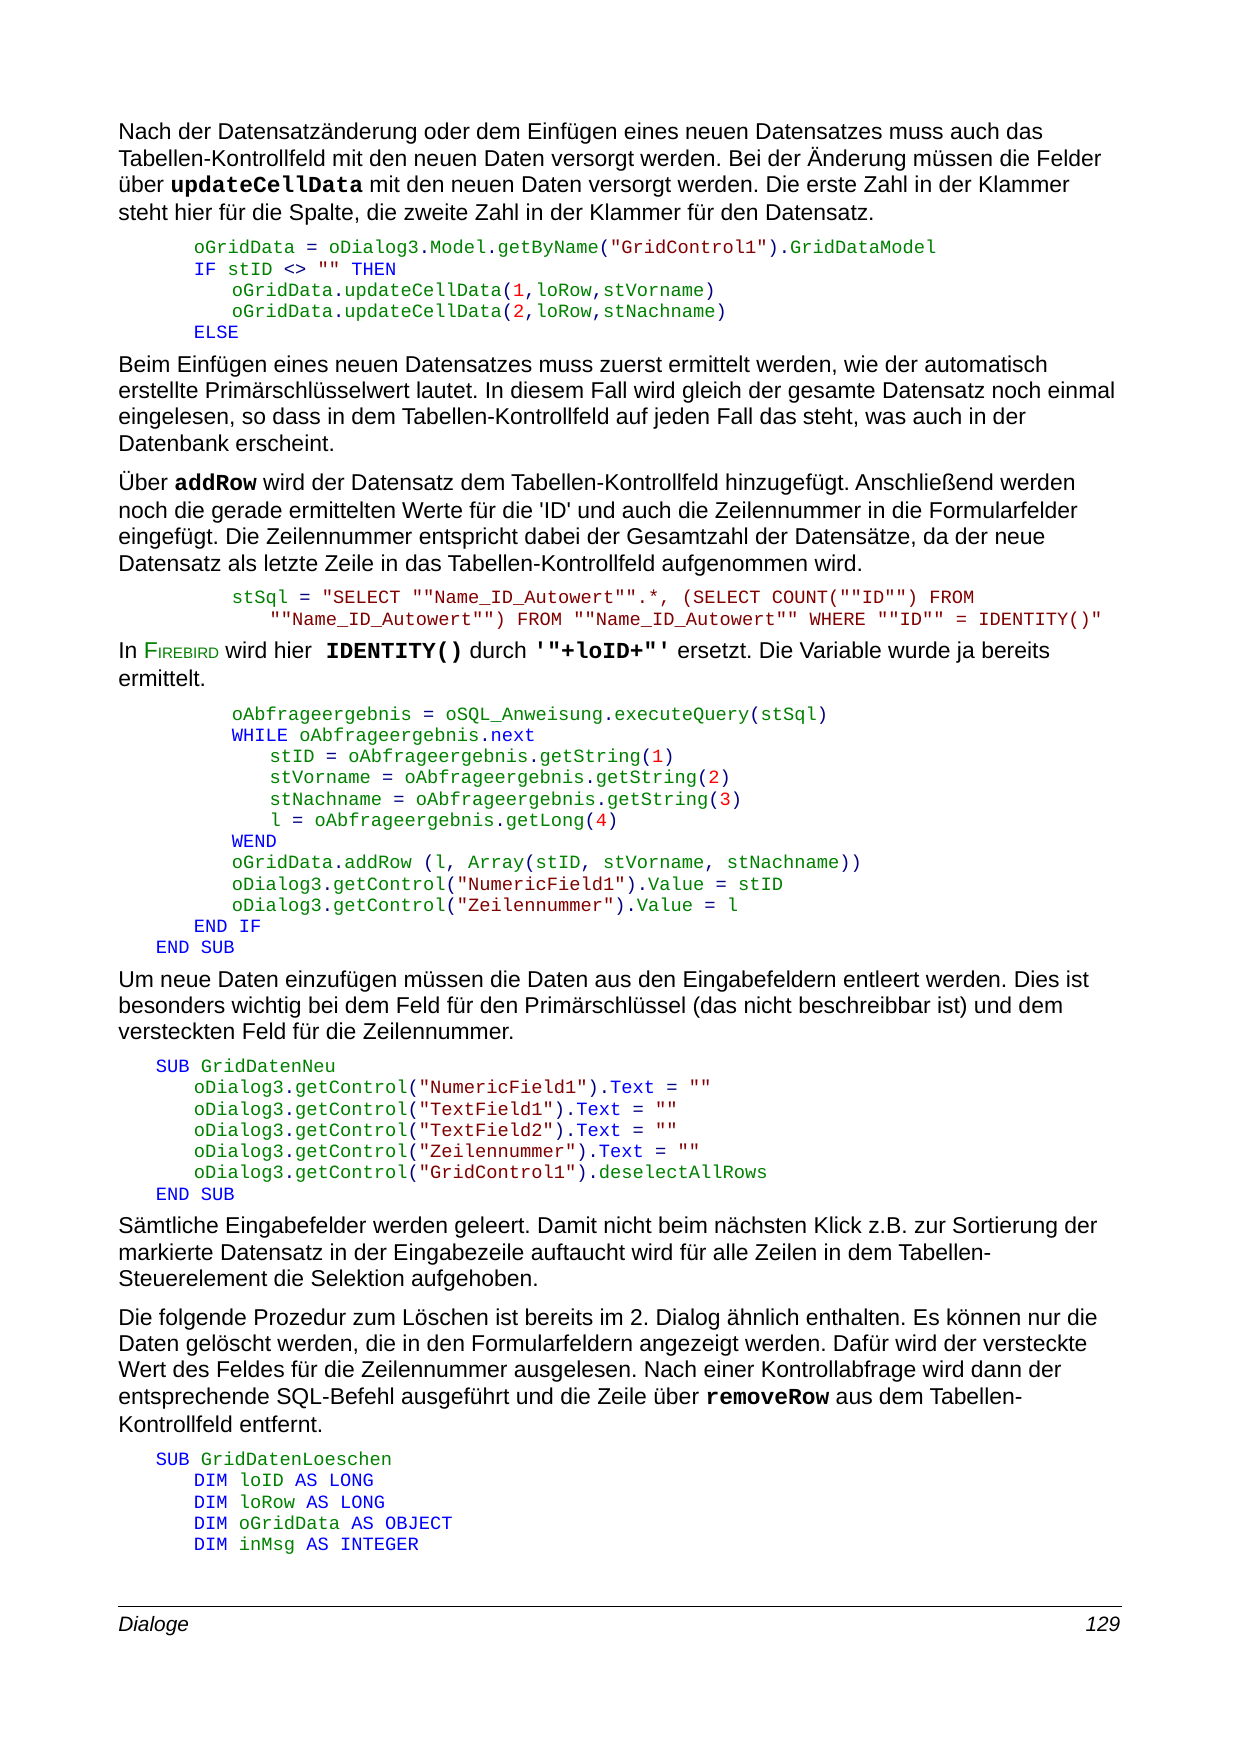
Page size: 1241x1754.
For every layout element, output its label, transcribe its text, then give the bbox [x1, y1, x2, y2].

text Sämtliche Eingabefelder werden geleert. Damit nicht beim nächsten Klick z.B. zur Sortierung der markierte Datensatz in der Eingabezeile auftaucht wird für alle Zeilen in dem Tabellen-Steuerelement die Selektion aufgehoben. [118, 1212, 1122, 1291]
text WHILE oAbfrageergebnis.next [156, 726, 1122, 747]
text Nach der Datensatzänderung oder dem Einfügen eines neuen Datensatzes muss auch das Tabellen-Kontrollfeld mit den neuen Daten versorgt werden. Bei der Änderung müssen die Felder über updateCellData mit den neuen Daten versorgt werden. Die erste Zahl in der Klammer steht hier für die Spalte, die zweite Zahl in der Klammer für den Datensatz. [118, 118, 1122, 226]
text END SUB [156, 1184, 1122, 1206]
text SUB GridDatenNeu [156, 1057, 1122, 1078]
text stSql = "SELECT ""Name_ID_Autowert"".*, (SELECT COUNT(""ID"") FROM ""Name_ID_Autowert"") FROM ""Name_ID_Autowert"" WHERE ""ID"" = IDENTITY()" [156, 588, 1122, 631]
text DIM loID AS LONG [156, 1471, 1122, 1492]
text DIM inMsg AS INTEGER [156, 1535, 1122, 1556]
text IF stID <> "" THEN [156, 259, 1122, 281]
text stNachname = oAbfrageergebnis.getString(3) [156, 789, 1122, 811]
text SUB GridDatenLoeschen [156, 1450, 1122, 1471]
text oAbfrageergebnis = oSQL_Anweisung.executeQuery(stSql) [156, 704, 1122, 726]
text stVorname = oAbfrageergebnis.getString(2) [156, 768, 1122, 789]
text END SUB [156, 938, 1122, 959]
text oDialog3.getControl("NumericField1").Value = stID [156, 874, 1122, 896]
text Die folgende Prozedur zum Löschen ist bereits im 2. Dialog ähnlich enthalten. Es können nur die Daten gelöscht werden, die in den Formularfeldern angezeigt werden. Dafür wird der versteckte Wert des Feldes für die Zeilennummer ausgelesen. Nach einer Kontrollabfrage wird dann der entsprechende SQL-Befehl ausgeführt und die Zeile über removeRow aus dem Tabellen-Kontrollfeld entfernt. [118, 1304, 1122, 1437]
text WEND [156, 832, 1122, 853]
text oDialog3.getControl("NumericField1").Text = "" [156, 1078, 1122, 1099]
text oGridData.updateCellData(2,loRow,stNachname) [156, 302, 1122, 323]
text l = oAbfrageergebnis.getLong(4) [156, 811, 1122, 832]
text DIM oGridData AS OBJECT [156, 1514, 1122, 1535]
text oDialog3.getControl("GridControl1").deselectAllRows [156, 1163, 1122, 1184]
text Beim Einfügen eines neuen Datensatzes muss zuerst ermittelt werden, wie der automatisch erstellte Primärschlüsselwert lautet. In diesem Fall wird gleich der gesamte Datensatz noch einmal eingelesen, so dass in dem Tabellen-Kontrollfeld auf jeden Fall das steht, was auch in der Datenbank erscheint. [118, 351, 1122, 456]
text ELSE [156, 323, 1122, 344]
text stID = oAbfrageergebnis.getString(1) [156, 747, 1122, 768]
text Über addRow wird der Datensatz dem Tabellen-Kontrollfeld hinzugefügt. Anschließend werden noch die gerade ermittelten Werte für die 'ID' und auch die Zeilennummer in die Formularfelder eingefügt. Die Zeilennummer entspricht dabei der Gesamtzahl der Datensätze, da der neue Datensatz als letzte Zeile in das Tabellen-Kontrollfeld aufgenommen wird. [118, 468, 1122, 576]
text In Firebird wird hier IDENTITY() durch '"+loID+"' ersetzt. Die Variable wurde ja bereits ermittelt. [118, 637, 1122, 692]
text oDialog3.getControl("Zeilennummer").Text = "" [156, 1142, 1122, 1163]
text oDialog3.getControl("TextField1").Text = "" [156, 1099, 1122, 1121]
text oDialog3.getControl("Zeilennummer").Value = l [156, 896, 1122, 917]
text oDialog3.getControl("TextField2").Text = "" [156, 1121, 1122, 1142]
text Um neue Daten einzufügen müssen die Daten aus den Eingabefeldern entleert werden. Dies ist besonders wichtig bei dem Feld für den Primärschlüssel (das nicht beschreibbar ist) und dem versteckten Feld für die Zeilennummer. [118, 966, 1122, 1044]
text END IF [156, 917, 1122, 938]
text DIM loRow AS LONG [156, 1492, 1122, 1514]
text oGridData.updateCellData(1,loRow,stVorname) [156, 281, 1122, 302]
text oGridData.addRow (l, Array(stID, stVorname, stNachname)) [156, 853, 1122, 874]
text oGridData = oDialog3.Model.getByName("GridControl1").GridDataModel [156, 238, 1122, 259]
